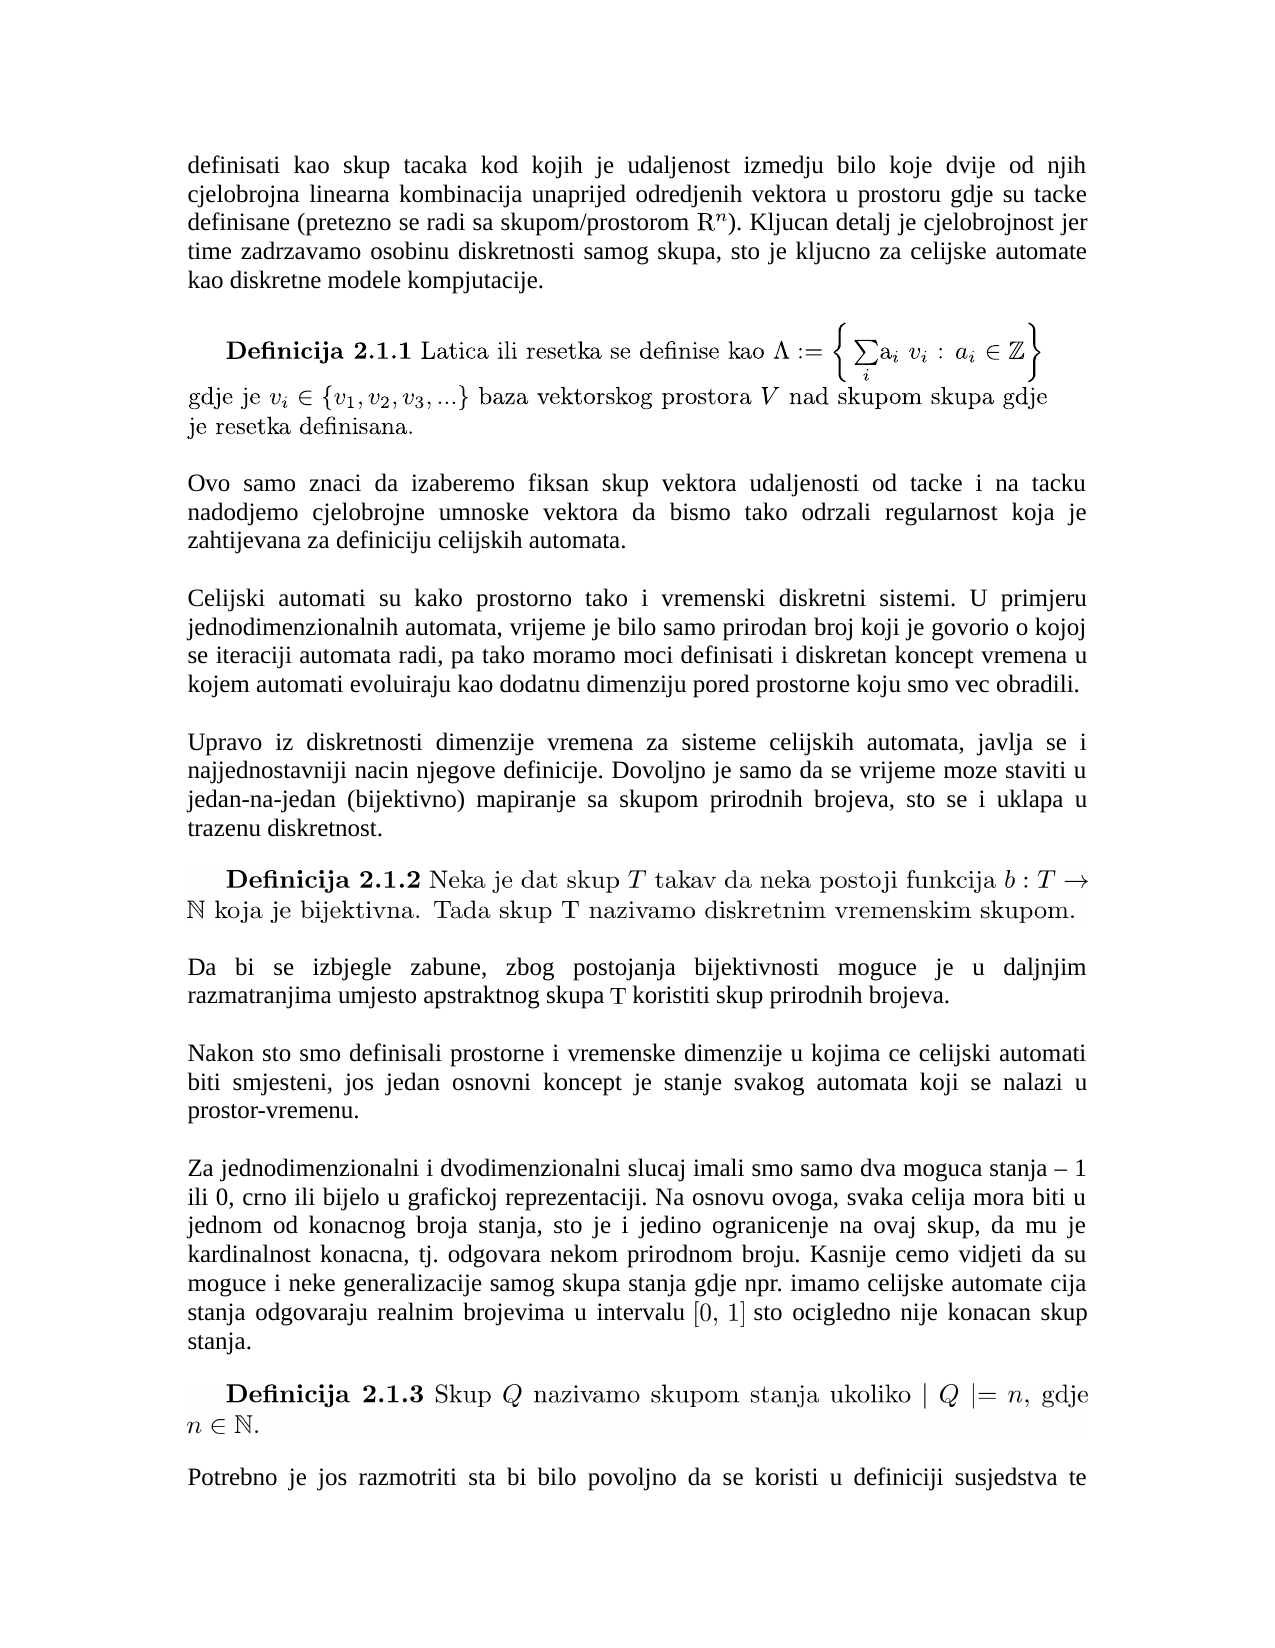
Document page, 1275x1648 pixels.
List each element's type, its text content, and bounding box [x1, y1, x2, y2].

text Potrebno je jos razmotriti sta bi bilo povoljno da se koristi u definiciji susjedstva te [187, 1462, 1088, 1491]
text definisati kao skup tacaka kod kojih je udaljenost izmedju bilo koje dvije od njih cjelobrojna linearna kombinacija unaprijed odredjenih vektora u prostoru gdje su tacke definisane (pretezno se radi sa skupom/prostorom ). Kljucan detalj je cjelobrojnost jer time zadrzavamo osobinu diskretnosti samog skupa, sto je kljucno za celijske automate kao diskretne modele kompjutacije. [187, 150, 1088, 294]
picture [610, 988, 626, 1004]
picture [695, 1301, 744, 1327]
text Upravo iz diskretnosti dimenzije vremena za sisteme celijskih automata, javlja se i najjednostavniji nacin njegove definicije. Dovoljno je samo da se vrijeme moze staviti u jedan-na-jedan (bijektivno) mapiranje sa skupom prirodnih brojeva, sto se i uklapa u trazenu diskretnost. [187, 727, 1088, 842]
text Ovo samo znaci da izaberemo fiksan skup vektora udaljenosti od tacke i na tacku nadodjemo cjelobrojne umnoske vektora da bismo tako odrzali regularnost koja je zahtijevana za definiciju celijskih automata. [187, 468, 1088, 554]
picture [187, 1383, 1088, 1434]
text Za jednodimenzionalni i dvodimenzionalni slucaj imali smo samo dva moguca stanja – 1 ili 0, crno ili bijelo u grafickoj reprezentaciji. Na osnovu ovoga, svaka celija mora biti u jednom od konacnog broja stanja, sto je i jedino ogranicenje na ovaj skup, da mu je kardinalnost konacna, tj. odgovara nekom prirodnom broju. Kasnije cemo vidjeti da su moguce i neke generalizacije samog skupa stanja gdje npr. imamo celijske automate cija stanja odgovaraju realnim brojevima u intervalu sto ocigledno nije konacan skup stanja. [187, 1153, 1088, 1355]
text Da bi se izbjegle zabune, zbog postojanja bijektivnosti moguce je u daljnjim razmatranjima umjesto apstraktnog skupa koristiti skup prirodnih brojeva. [187, 952, 1088, 1009]
text Celijski automati su kako prostorno tako i vremenski diskretni sistemi. U primjeru jednodimenzionalnih automata, vrijeme je bilo samo prirodan broj koji je govorio o kojoj se iteraciji automata radi, pa tako moramo moci definisati i diskretan koncept vremena u kojem automati evoluiraju kao dodatnu dimenziju pored prostorne koju smo vec obradili. [187, 583, 1088, 698]
picture [187, 870, 1088, 923]
text Nakon sto smo definisali prostorne i vremenske dimenzije u kojima ce celijski automati biti smjesteni, jos jedan osnovni koncept je stanje svakog automata koji se nalazi u prostor-vremenu. [187, 1038, 1088, 1124]
